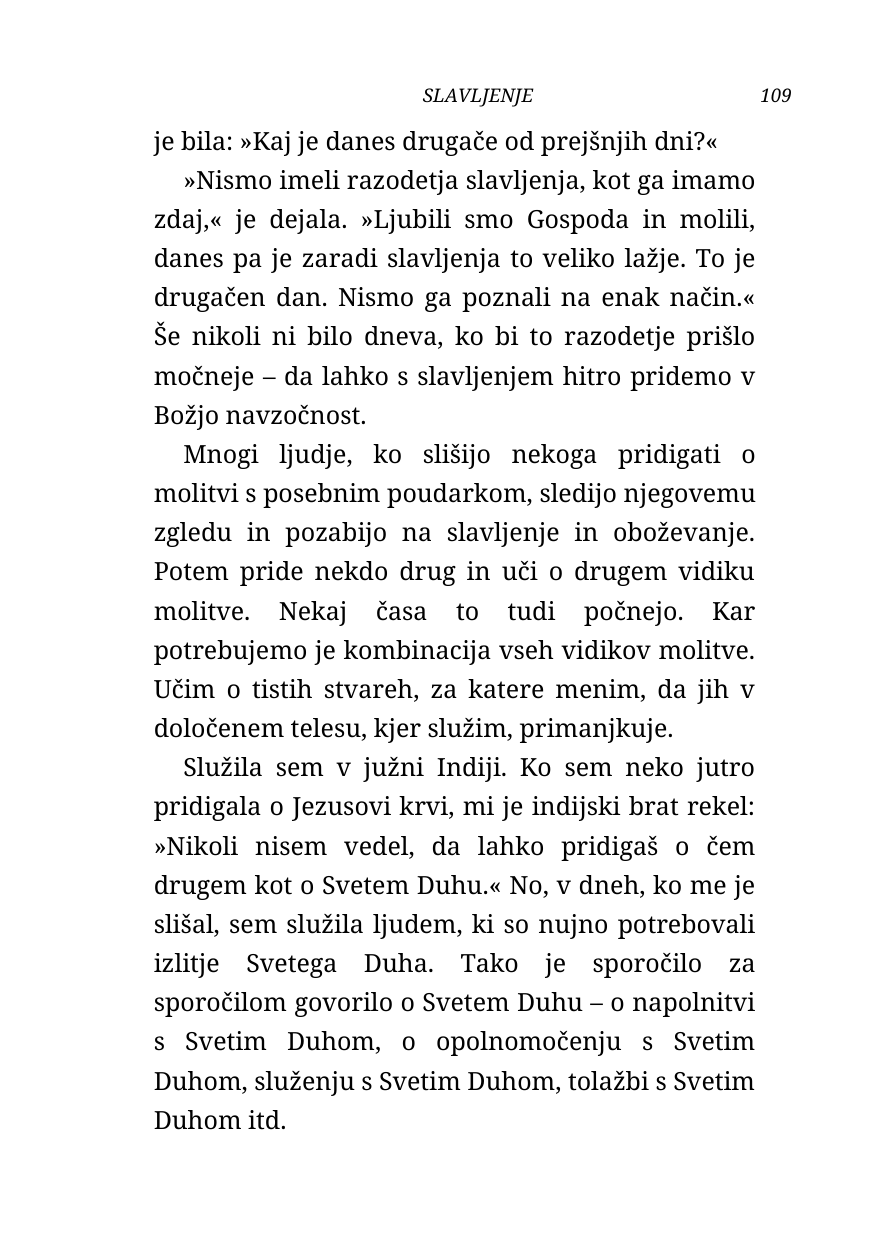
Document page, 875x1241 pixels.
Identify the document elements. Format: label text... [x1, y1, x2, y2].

text Mnogi ljudje, ko slišijo nekoga pridigati o molitvi s posebnim poudarkom, sledijo njegovemu zgledu in pozabijo na slavljenje in oboževanje. Potem pride nekdo drug in uči o drugem vidiku molitve. Nekaj časa to tudi počnejo. Kar potrebujemo je kombinacija vseh vidikov molitve. Učim o tistih stvareh, za katere menim, da jih v določenem telesu, kjer služim, primanjkuje. [153, 437, 756, 745]
text je bila: »Kaj je danes drugače od prejšnjih dni?« [153, 123, 756, 157]
text Služila sem v južni Indiji. Ko sem neko jutro pridigala o Jezusovi krvi, mi je indijski brat rekel: »Nikoli nisem vedel, da lahko pridigaš o čem drugem kot o Svetem Duhu.« No, v dneh, ko me je slišal, sem služila ljudem, ki so nujno potrebovali izlitje Svetega Duha. Tako je sporočilo za sporočilom govorilo o Svetem Duhu – o napolnitvi s Svetim Duhom, o opolnomočenju s Svetim Duhom, služenju s Svetim Duhom, tolažbi s Svetim Duhom itd. [153, 750, 756, 1136]
text »Nismo imeli razodetja slavljenja, kot ga imamo zdaj,« je dejala. »Ljubili smo Gospoda in molili, danes pa je zaradi slavljenja to veliko lažje. To je drugačen dan. Nismo ga poznali na enak način.« Še nikoli ni bilo dneva, ko bi to razodetje prišlo močneje – da lahko s slavljenjem hitro pridemo v Božjo navzočnost. [153, 162, 756, 431]
